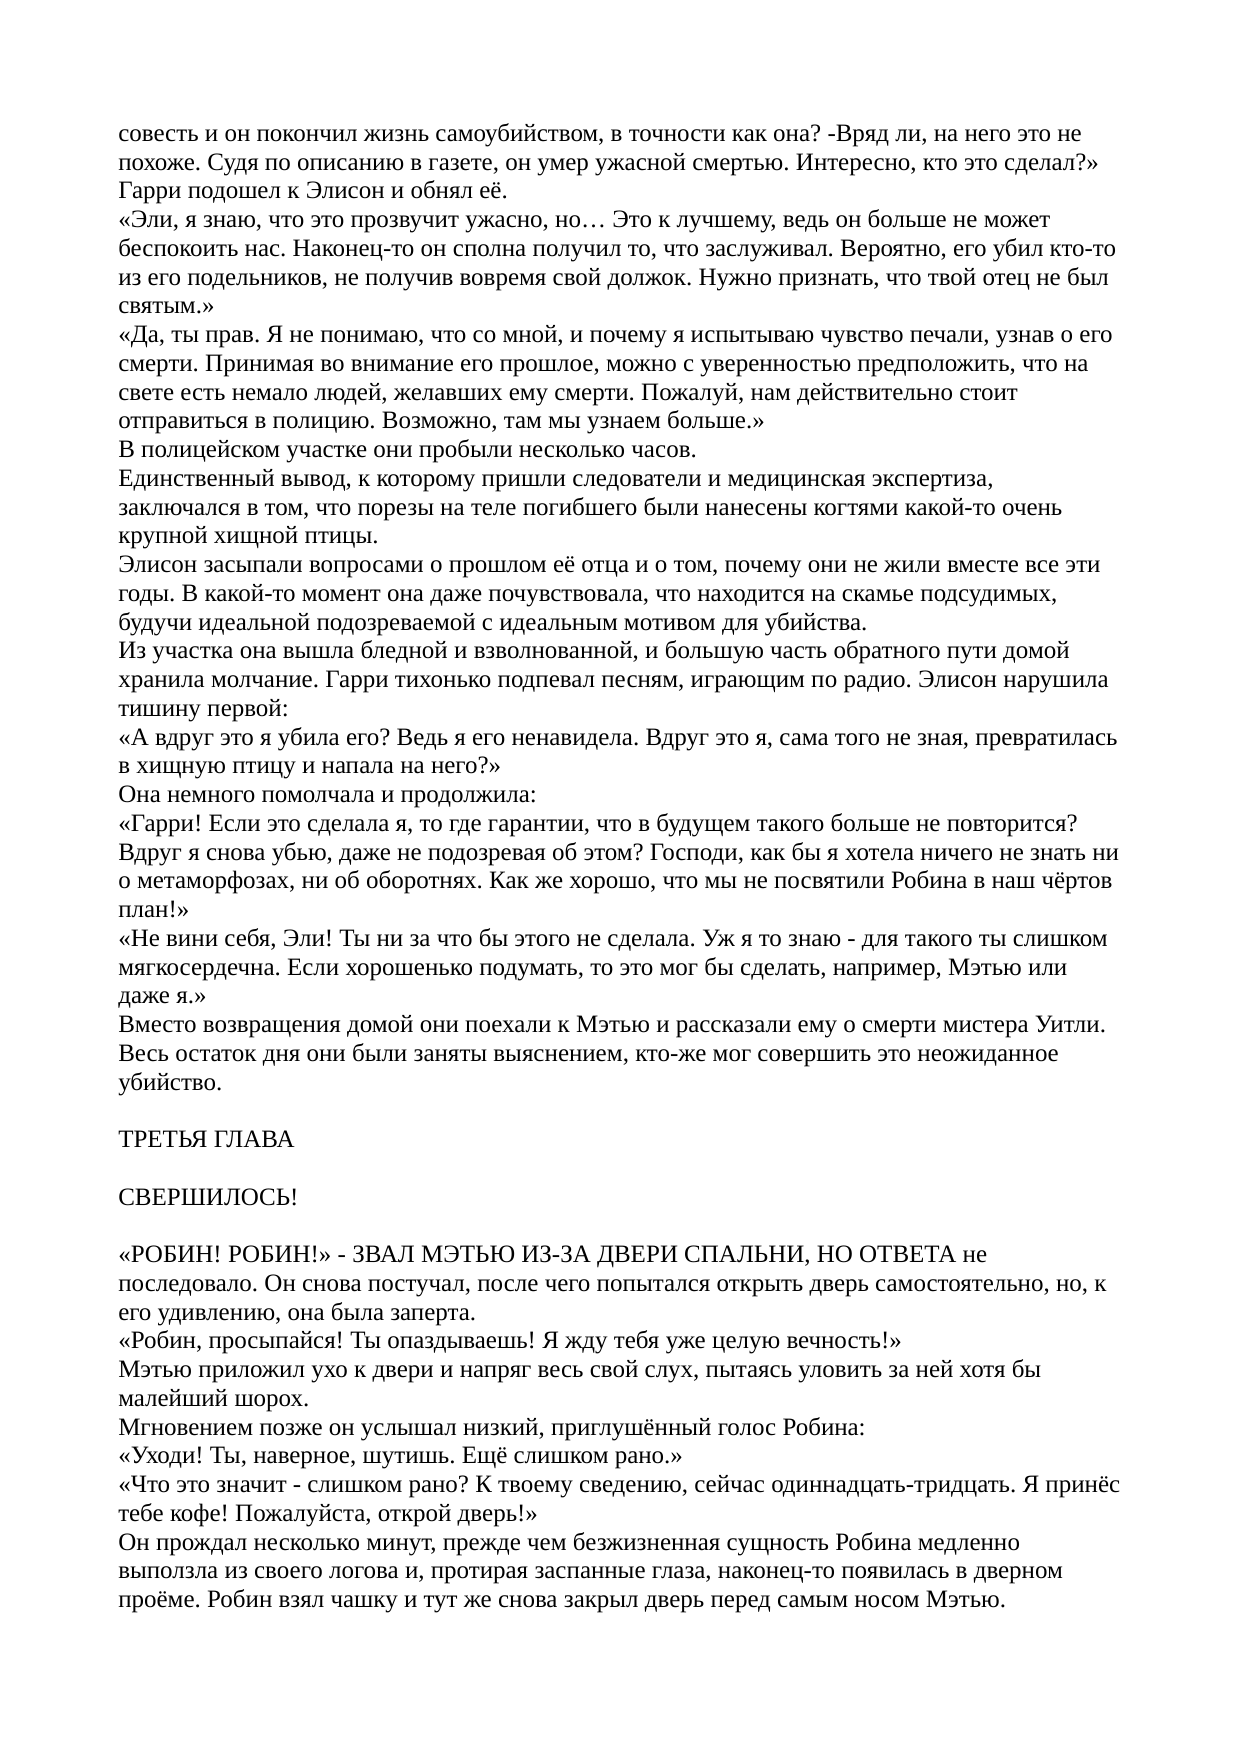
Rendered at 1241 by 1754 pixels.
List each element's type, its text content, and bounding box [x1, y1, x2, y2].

text «РОБИН! РОБИН!» - ЗВАЛ МЭТЬЮ ИЗ-ЗА ДВЕРИ СПАЛЬНИ, НО ОТВЕТА не последовало. Он снова постучал, после чего попытался открыть дверь самостоятельно, но, к его удивлению, она была заперта. [118, 1239, 1122, 1326]
text «А вдруг это я убила его? Ведь я его ненавидела. Вдруг это я, сама того не зная, превратилась в хищную птицу и напала на него?» [118, 722, 1122, 779]
text «Эли, я знаю, что это прозвучит ужасно, но… Это к лучшему, ведь он больше не может беспокоить нас. Наконец-то он сполна получил то, что заслуживал. Вероятно, его убил кто-то из его подельников, не получив вовремя свой должок. Нужно признать, что твой отец не был святым.» [118, 204, 1122, 319]
text Элисон засыпали вопросами о прошлом её отца и о том, почему они не жили вместе все эти годы. В какой-то момент она даже почувствовала, что находится на скамье подсудимых, будучи идеальной подозреваемой с идеальным мотивом для убийства. [118, 549, 1122, 636]
text СВЕРШИЛОСЬ! [118, 1182, 1122, 1211]
text В полицейском участке они пробыли несколько часов. [118, 434, 1122, 463]
text «Робин, просыпайся! Ты опаздываешь! Я жду тебя уже целую вечность!» [118, 1326, 1122, 1354]
text Гарри подошел к Элисон и обнял её. [118, 176, 1122, 204]
text «Гарри! Если это сделала я, то где гарантии, что в будущем такого больше не повторится? Вдруг я снова убью, даже не подозревая об этом? Господи, как бы я хотела ничего не знать ни о метаморфозах, ни об оборотнях. Как же хорошо, что мы не посвятили Робина в наш чёртов план!» [118, 808, 1122, 923]
text Мгновением позже он услышал низкий, приглушённый голос Робина: [118, 1412, 1122, 1441]
text ТРЕТЬЯ ГЛАВА [118, 1124, 1122, 1153]
text «Не вини себя, Эли! Ты ни за что бы этого не сделала. Уж я то знаю - для такого ты слишком мягкосердечна. Если хорошенько подумать, то это мог бы сделать, например, Мэтью или даже я.» [118, 923, 1122, 1009]
text Вместо возвращения домой они поехали к Мэтью и рассказали ему о смерти мистера Уитли. Весь остаток дня они были заняты выяснением, кто-же мог совершить это неожиданное убийство. [118, 1009, 1122, 1096]
text «Что это значит - слишком рано? К твоему сведению, сейчас одиннадцать-тридцать. Я принёс тебе кофе! Пожалуйста, открой дверь!» [118, 1469, 1122, 1527]
text Мэтью приложил ухо к двери и напряг весь свой слух, пытаясь уловить за ней хотя бы малейший шорох. [118, 1354, 1122, 1412]
text «Уходи! Ты, наверное, шутишь. Ещё слишком рано.» [118, 1441, 1122, 1469]
text совесть и он покончил жизнь самоубийством, в точности как она? -Вряд ли, на него это не похоже. Судя по описанию в газете, он умер ужасной смертью. Интересно, кто это сделал?» [118, 118, 1122, 176]
text Из участка она вышла бледной и взволнованной, и большую часть обратного пути домой хранила молчание. Гарри тихонько подпевал песням, играющим по радио. Элисон нарушила тишину первой: [118, 636, 1122, 722]
text Он прождал несколько минут, прежде чем безжизненная сущность Робина медленно выползла из своего логова и, протирая заспанные глаза, наконец-то появилась в дверном проёме. Робин взял чашку и тут же снова закрыл дверь перед самым носом Мэтью. [118, 1527, 1122, 1613]
text «Да, ты прав. Я не понимаю, что со мной, и почему я испытываю чувство печали, узнав о его смерти. Принимая во внимание его прошлое, можно с уверенностью предположить, что на свете есть немало людей, желавших ему смерти. Пожалуй, нам действительно стоит отправиться в полицию. Возможно, там мы узнаем больше.» [118, 319, 1122, 434]
text Единственный вывод, к которому пришли следователи и медицинская экспертиза, заключался в том, что порезы на теле погибшего были нанесены когтями какой-то очень крупной хищной птицы. [118, 463, 1122, 549]
text Она немного помолчала и продолжила: [118, 779, 1122, 808]
